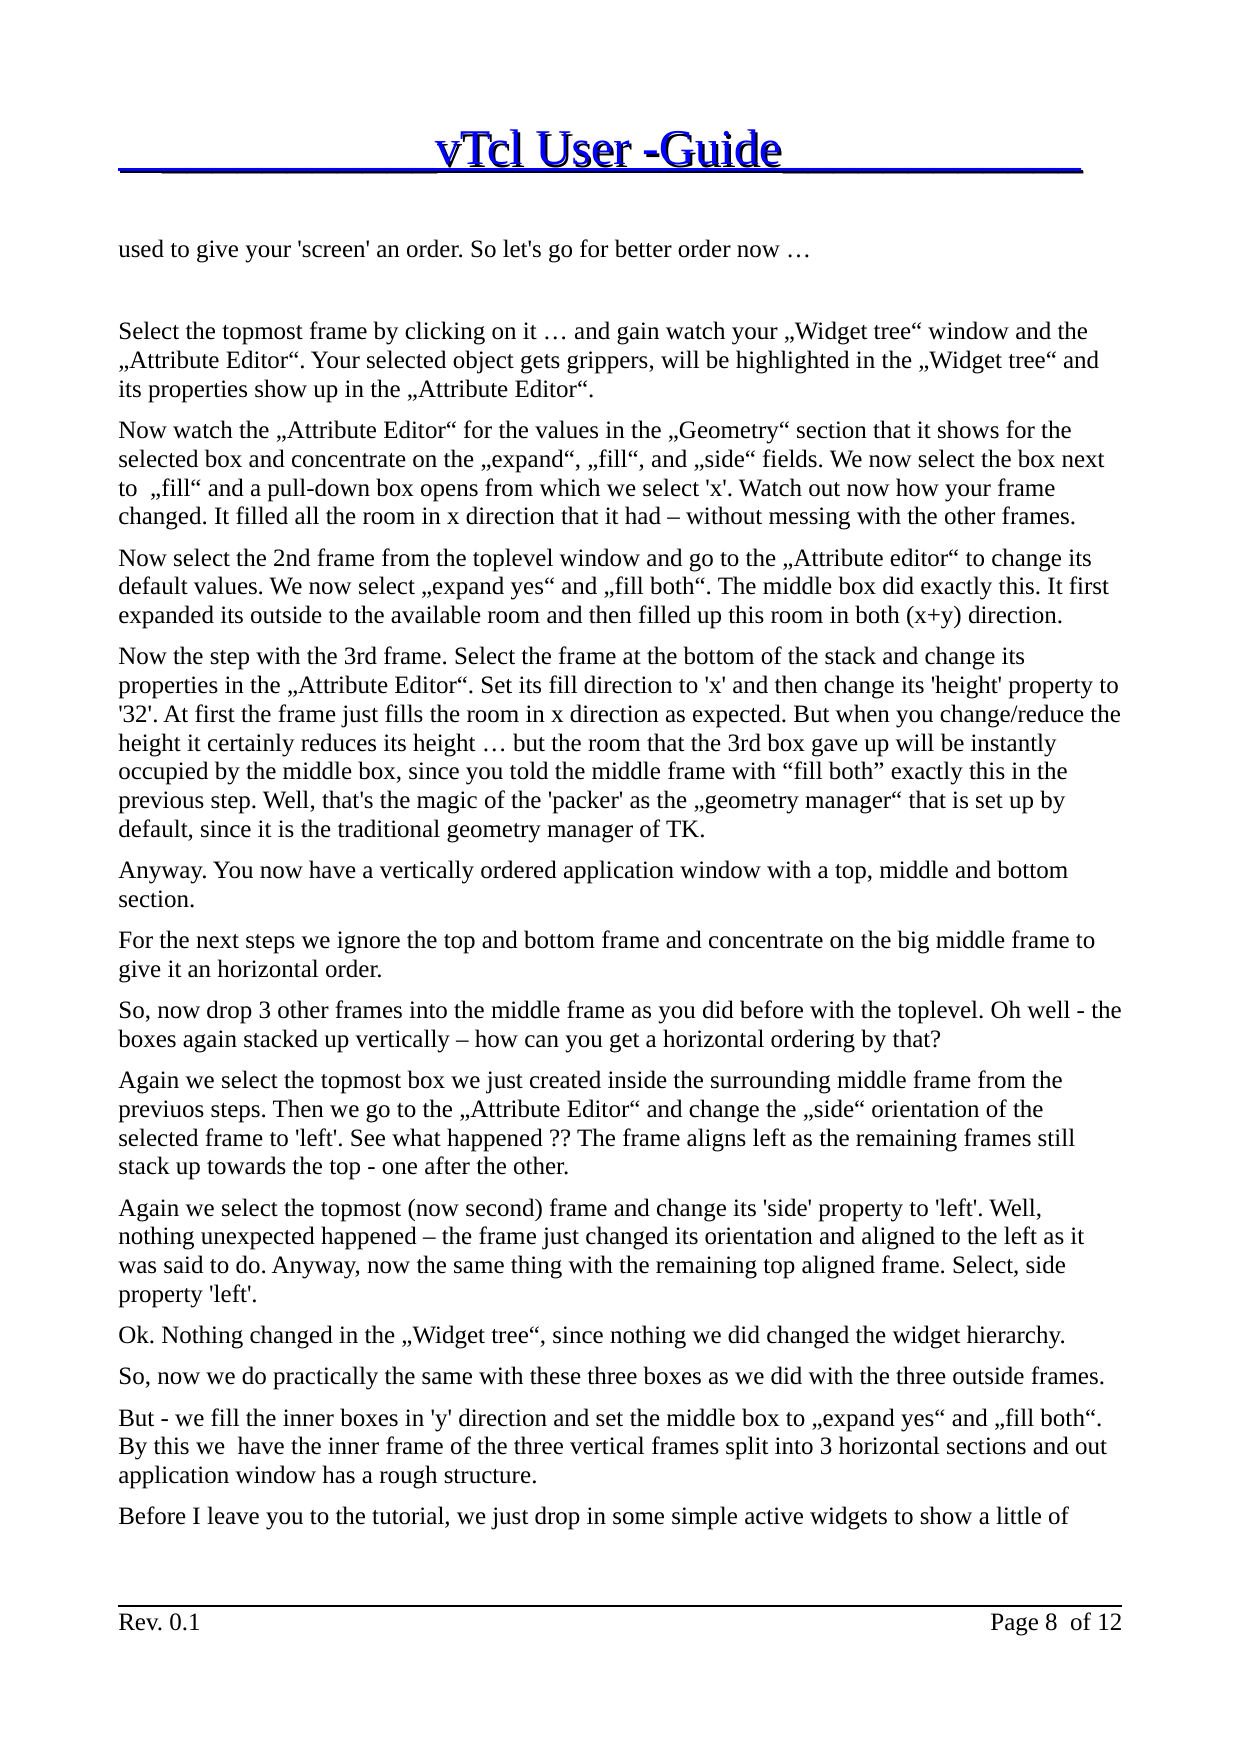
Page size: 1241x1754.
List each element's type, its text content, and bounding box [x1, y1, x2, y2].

text Now watch the „Attribute Editor“ for the values in the „Geometry“ section that it shows for the selected box and concentrate on the „expand“, „fill“, and „side“ fields. We now select the box next to „fill“ and a pull-down box opens from which we select 'x'. Watch out now how your frame changed. It filled all the room in x direction that it had – without messing with the other frames. [118, 415, 1122, 530]
text Again we select the topmost (now second) frame and change its 'side' property to 'left'. Well, nothing unexpected happened – the frame just changed its orientation and aligned to the left as it was said to do. Anyway, now the same thing with the remaining top aligned frame. Select, side property 'left'. [118, 1193, 1122, 1308]
text Now the step with the 3rd frame. Select the frame at the bottom of the stack and change its properties in the „Attribute Editor“. Set its fill direction to 'x' and then change its 'height' property to '32'. At first the frame just fills the room in x direction as expected. But when you change/reduce the height it certainly reduces its height … but the room that the 3rd box gave up will be instantly occupied by the middle box, since you told the middle frame with “fill both” exactly this in the previous step. Well, that's the magic of the 'packer' as the „geometry manager“ that is set up by default, since it is the traditional geometry manager of TK. [118, 641, 1122, 843]
text So, now we do practically the same with these three boxes as we did with the three outside frames. [118, 1361, 1122, 1390]
text Anyway. You now have a vertically ordered application window with a top, middle and bottom section. [118, 855, 1122, 913]
text used to give your 'screen' an order. So let's go for better order now … [118, 234, 1122, 263]
text So, now drop 3 other frames into the middle frame as you did before with the toplevel. Oh well - the boxes again stacked up vertically – how can you get a horizontal ordering by that? [118, 995, 1122, 1053]
text Again we select the topmost box we just created inside the surrounding middle frame from the previuos steps. Then we go to the „Attribute Editor“ and change the „side“ orientation of the selected frame to 'left'. See what happened ?? The frame aligns left as the remaining frames still stack up towards the top - one after the other. [118, 1065, 1122, 1180]
text Ok. Nothing changed in the „Widget tree“, since nothing we did changed the widget hierarchy. [118, 1320, 1122, 1349]
text Before I leave you to the tutorial, we just drop in some simple active widgets to show a little of [118, 1501, 1122, 1530]
text Now select the 2nd frame from the toplevel window and go to the „Attribute editor“ to change its default values. We now select „expand yes“ and „fill both“. The middle box did exactly this. It first expanded its outside to the available room and then filled up this room in both (x+y) direction. [118, 543, 1122, 629]
text But - we fill the inner boxes in 'y' direction and set the middle box to „expand yes“ and „fill both“. By this we have the inner frame of the three vertical frames split into 3 horizontal sections and out application window has a rough structure. [118, 1403, 1122, 1489]
text For the next steps we ignore the top and bottom frame and concentrate on the big middle frame to give it an horizontal order. [118, 925, 1122, 983]
text Select the topmost frame by clicking on it … and gain watch your „Widget tree“ window and the „Attribute Editor“. Your selected object gets grippers, will be highlighted in the „Widget tree“ and its properties show up in the „Attribute Editor“. [118, 316, 1122, 403]
